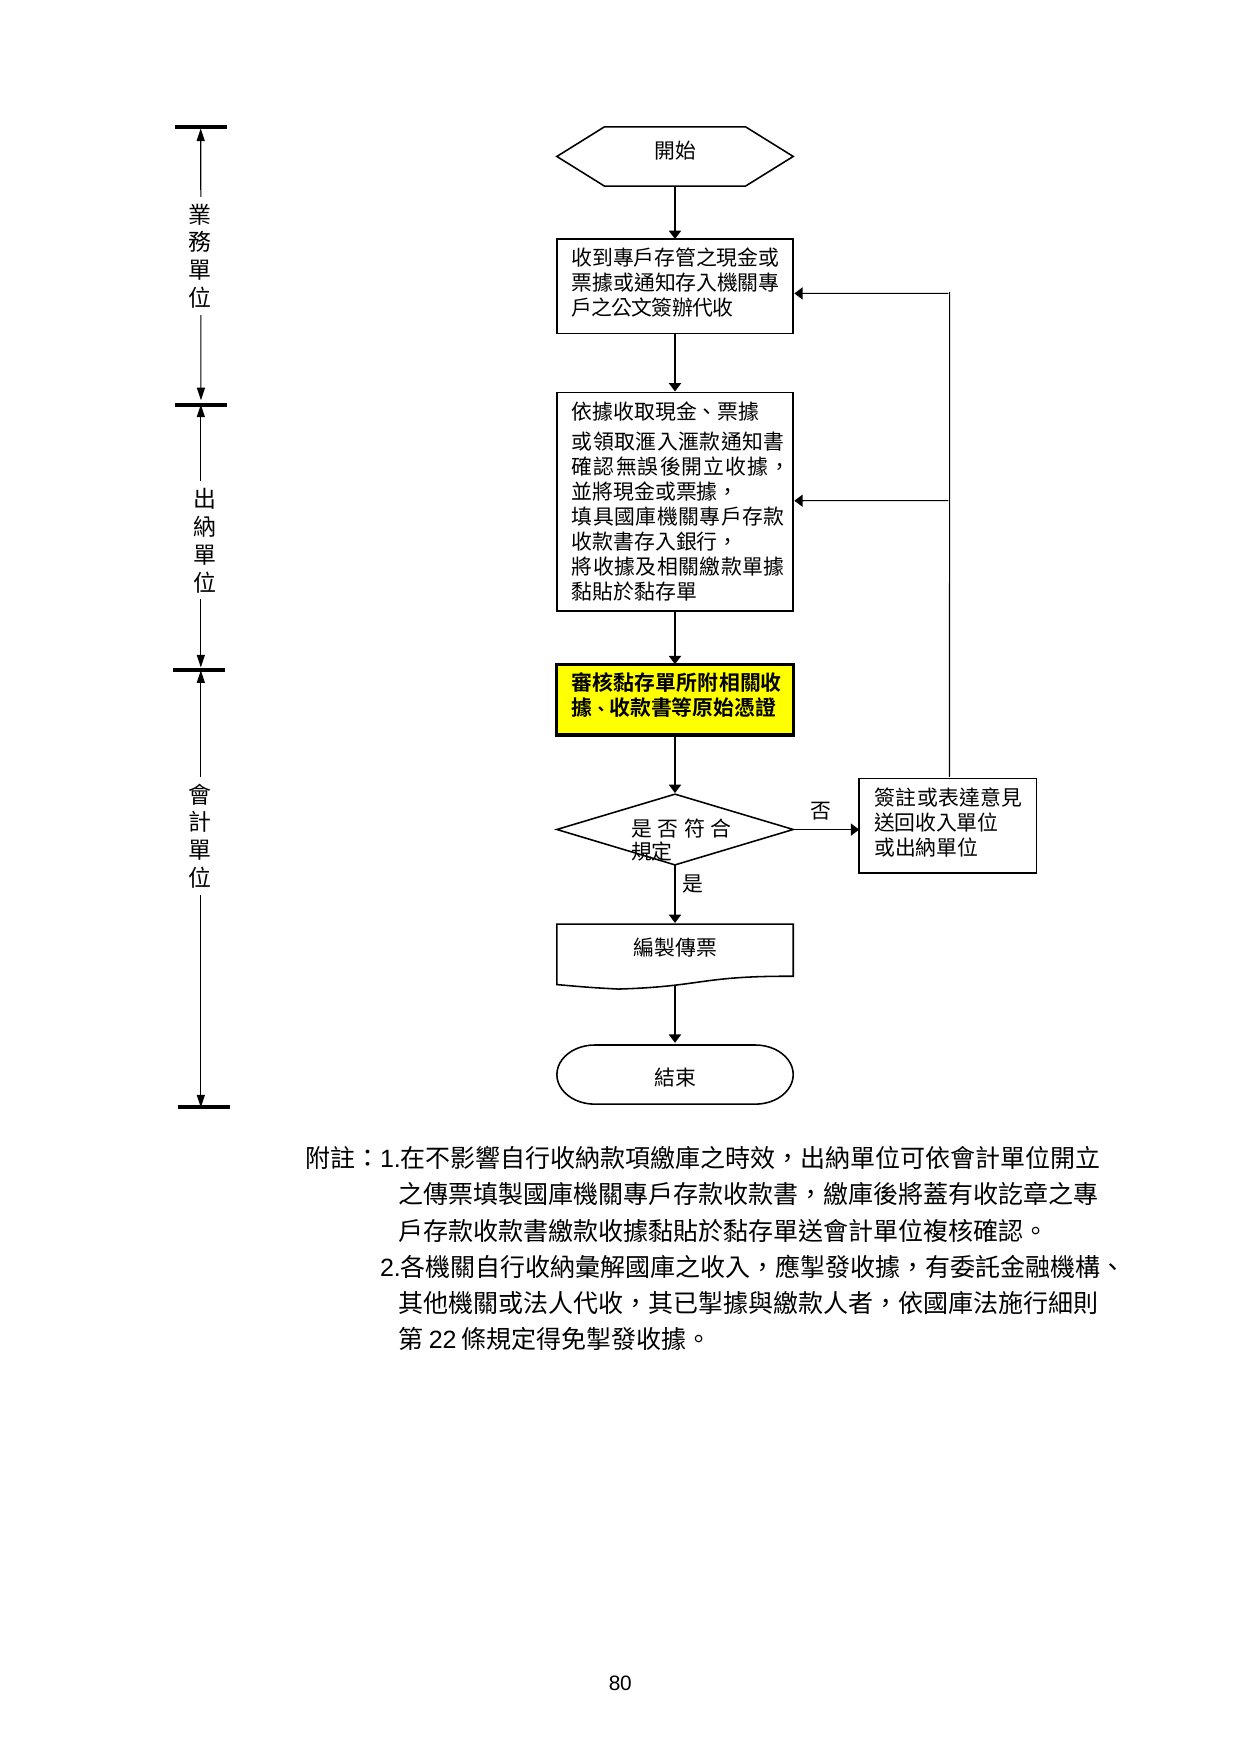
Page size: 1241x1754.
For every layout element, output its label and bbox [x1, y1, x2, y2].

table_cell [124, 127, 278, 1552]
table_cell [676, 294, 949, 500]
table_cell [278, 127, 1128, 1552]
